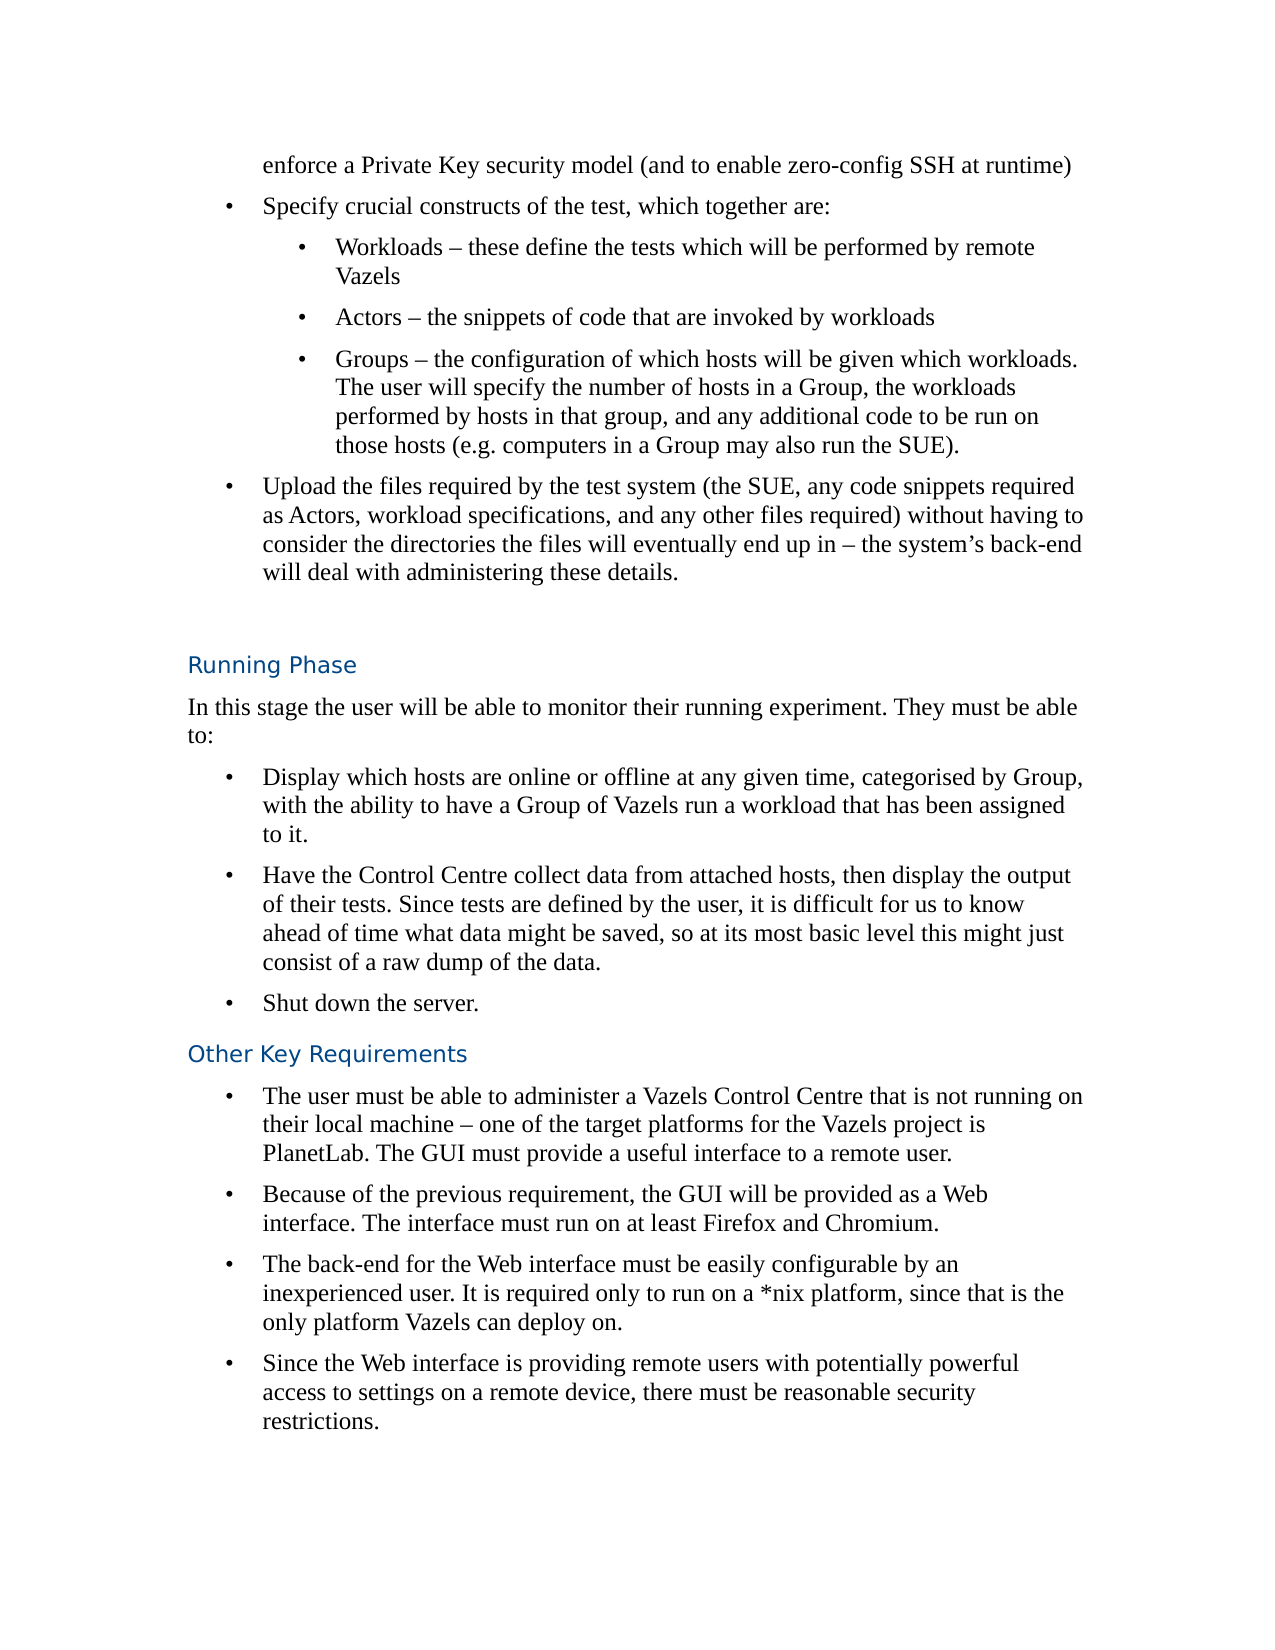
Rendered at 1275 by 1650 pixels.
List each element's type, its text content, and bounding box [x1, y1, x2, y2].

subtitle Running Phase [187, 652, 1087, 679]
list Display which hosts are online or offline at any given time, categorised by Group, with the ability to have a Group of Vazels run a workload that has been assigned to it. [225, 762, 1087, 848]
list The user must be able to administer a Vazels Control Centre that is not running on their local machine – one of the target platforms for the Vazels project is PlanetLab. The GUI must provide a useful interface to a remote user. [225, 1081, 1087, 1167]
list Groups – the configuration of which hosts will be given which workloads. The user will specify the number of hosts in a Group, the workloads performed by hosts in that group, and any additional code to be run on those hosts (e.g. computers in a Group may also run the SUE). [298, 344, 1087, 459]
subtitle Other Key Requirements [187, 1042, 1087, 1068]
list The back-end for the Web interface must be easily configurable by an inexperienced user. It is required only to run on a *nix platform, since that is the only platform Vazels can deploy on. [225, 1249, 1087, 1336]
list Have the Control Centre collect data from attached hosts, then display the output of their tests. Since tests are defined by the user, it is difficult for us to know ahead of time what data might be saved, so at its most basic level this might just consist of a raw dump of the data. [225, 860, 1087, 975]
list Actors – the snippets of code that are invoked by workloads [298, 302, 1087, 331]
list Since the Web interface is providing remote users with potentially powerful access to settings on a remote device, there must be reasonable security restrictions. [225, 1348, 1087, 1434]
list Specify crucial constructs of the test, which together are: [225, 191, 1087, 220]
list Shut down the server. [225, 988, 1087, 1017]
text In this stage the user will be able to monitor their running experiment. They must be able to: [187, 692, 1087, 749]
list enforce a Private Key security model (and to enable zero-config SSH at runtime) [225, 150, 1087, 179]
list Workloads – these define the tests which will be performed by remote Vazels [298, 232, 1087, 290]
list Because of the previous requirement, the GUI will be provided as a Web interface. The interface must run on at least Firefox and Chromium. [225, 1179, 1087, 1237]
list Upload the files required by the test system (the SUE, any code snippets required as Actors, workload specifications, and any other files required) without having to consider the directories the files will eventually end up in – the system’s back-end will deal with administering these details. [225, 471, 1087, 586]
